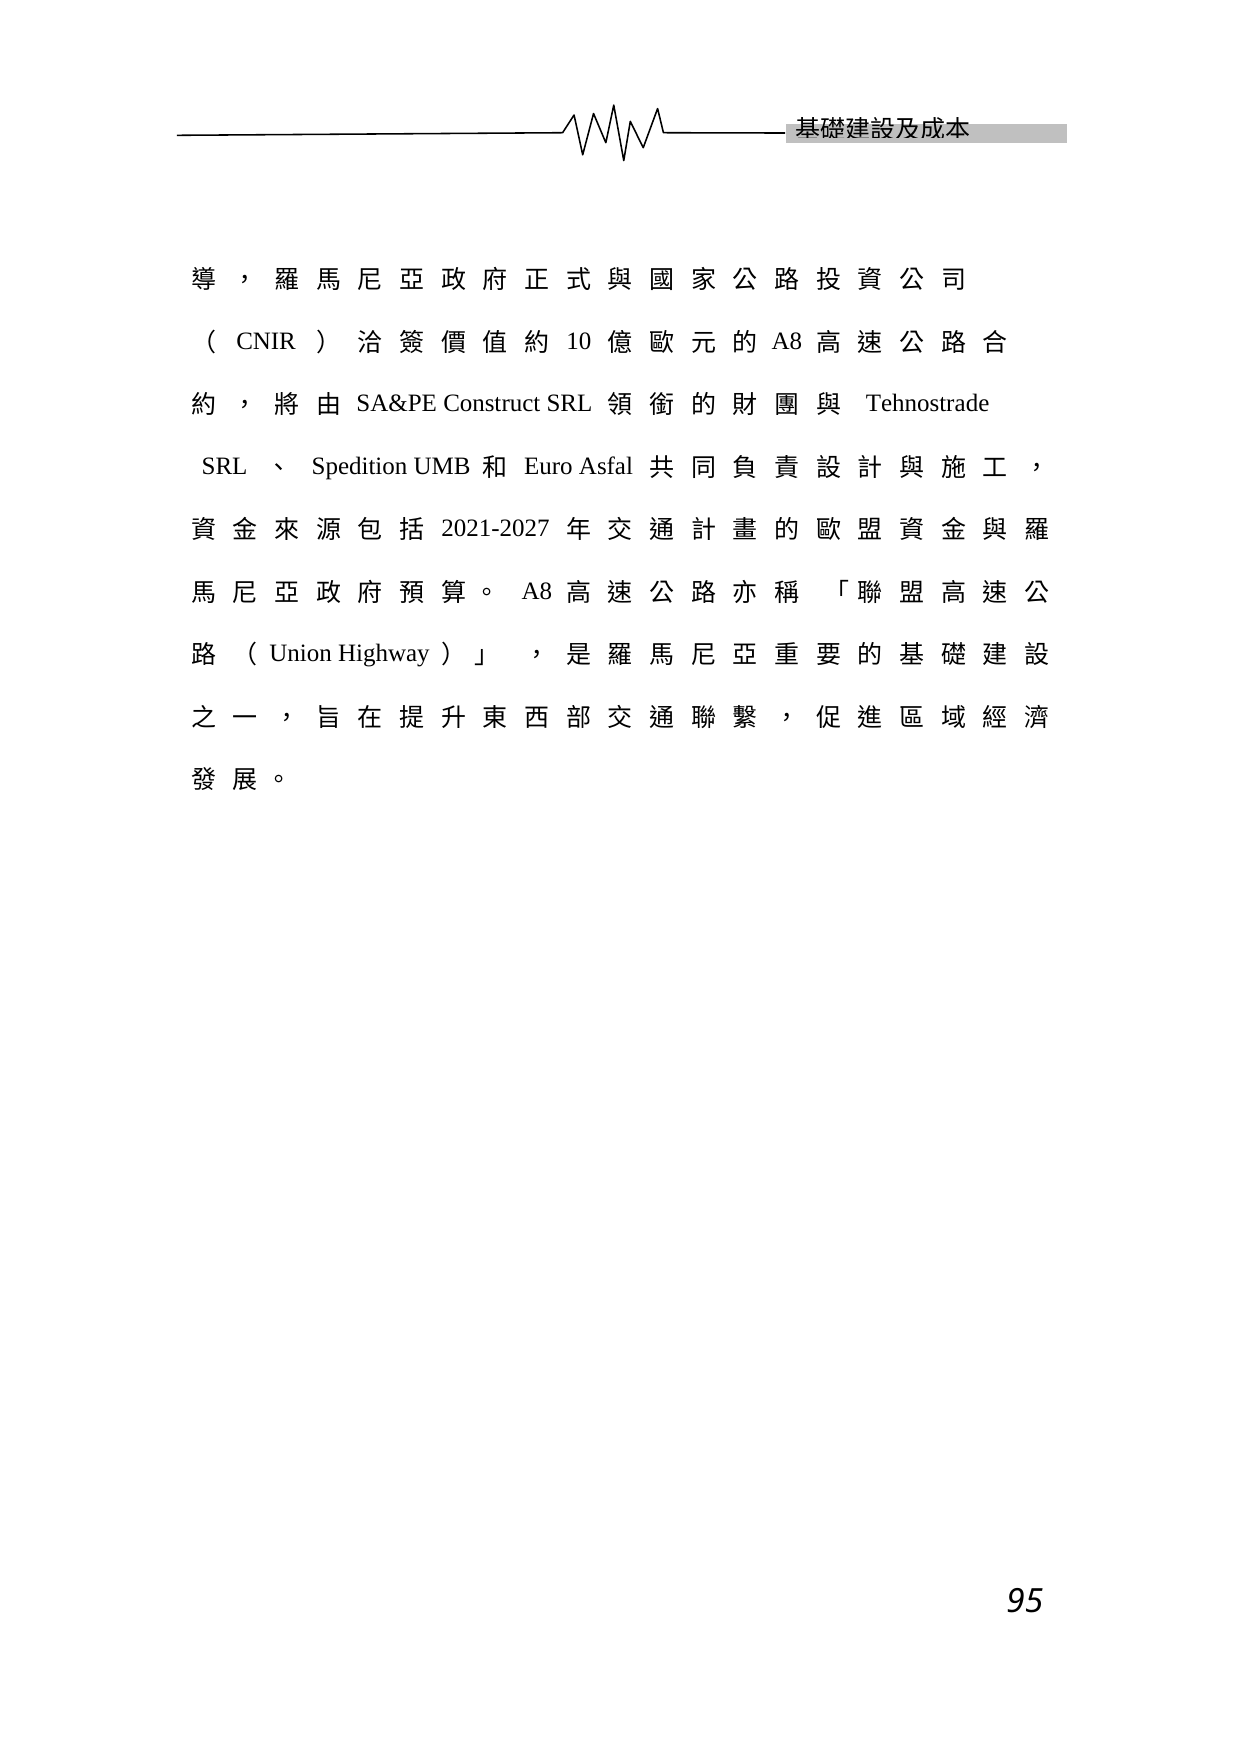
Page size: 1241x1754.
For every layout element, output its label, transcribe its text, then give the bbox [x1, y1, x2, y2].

text 導，羅馬尼亞政府正式與國家公路投資公司（CNIR）洽簽價值約10億歐元的A8高速公路合約，將由SA&PE Construct SRL領銜的財團與Tehnostrade SRL、Spedition UMB和Euro Asfal共同負責設計與施工，資金來源包括2021-2027年交通計畫的歐盟資金與羅馬尼亞政府預算。A8高速公路亦稱「聯盟高速公路（Union Highway）」，是羅馬尼亞重要的基礎建設之一，旨在提升東西部交通聯繫，促進區域經濟發展。 [183, 236, 1058, 799]
